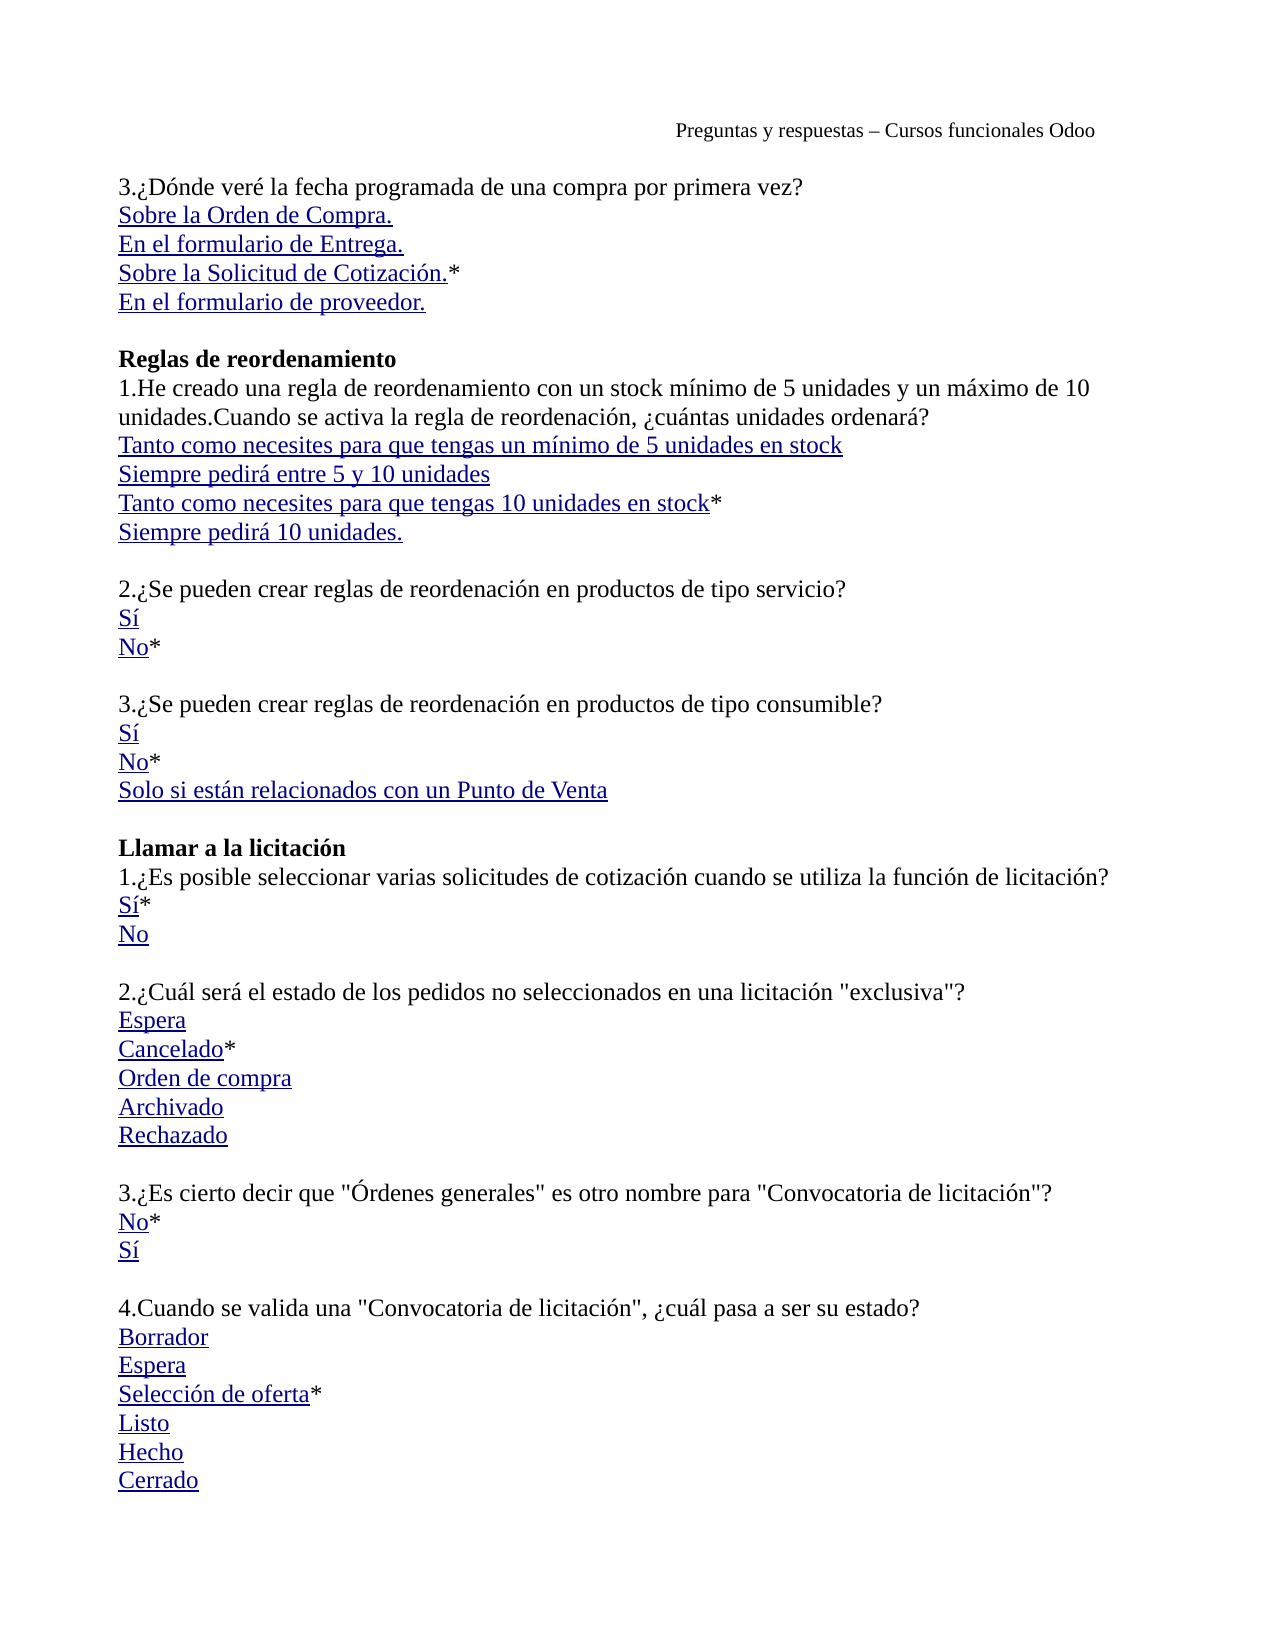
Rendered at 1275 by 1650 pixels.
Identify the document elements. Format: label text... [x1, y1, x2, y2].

text 1.He creado una regla de reordenamiento con un stock mínimo de 5 unidades y un máximo de 10 unidades.Cuando se activa la regla de reordenación, ¿cuántas unidades ordenará? [118, 373, 1157, 430]
text 3.¿Es cierto decir que "Órdenes generales" es otro nombre para "Convocatoria de licitación"? [118, 1178, 1157, 1207]
text Borrador [118, 1322, 1157, 1350]
text Sí* [118, 890, 1157, 919]
text Tanto como necesites para que tengas un mínimo de 5 unidades en stock [118, 430, 1157, 459]
text No* [118, 1207, 1157, 1235]
text Orden de compra [118, 1063, 1157, 1092]
text Listo [118, 1408, 1157, 1437]
text Sí [118, 718, 1157, 747]
text No* [118, 747, 1157, 775]
text Sí [118, 1235, 1157, 1264]
text 3.¿Se pueden crear reglas de reordenación en productos de tipo consumible? [118, 689, 1157, 718]
text En el formulario de Entrega. [118, 229, 1157, 258]
text Llamar a la licitación [118, 833, 1157, 862]
text Hecho [118, 1437, 1157, 1465]
text Rechazado [118, 1120, 1157, 1149]
text Cancelado* [118, 1034, 1157, 1063]
text 1.¿Es posible seleccionar varias solicitudes de cotización cuando se utiliza la función de licitación? [118, 862, 1157, 890]
text No* [118, 632, 1157, 660]
text Sí [118, 603, 1157, 632]
text Siempre pedirá 10 unidades. [118, 517, 1157, 545]
text Reglas de reordenamiento [118, 344, 1157, 373]
text Siempre pedirá entre 5 y 10 unidades [118, 459, 1157, 488]
text Espera [118, 1005, 1157, 1034]
text Selección de oferta* [118, 1379, 1157, 1408]
text No [118, 919, 1157, 948]
text Cerrado [118, 1465, 1157, 1494]
text Solo si están relacionados con un Punto de Venta [118, 775, 1157, 804]
text Espera [118, 1350, 1157, 1379]
text 2.¿Cuál será el estado de los pedidos no seleccionados en una licitación "exclusiva"? [118, 977, 1157, 1005]
text Tanto como necesites para que tengas 10 unidades en stock* [118, 488, 1157, 517]
text 2.¿Se pueden crear reglas de reordenación en productos de tipo servicio? [118, 574, 1157, 603]
text Sobre la Solicitud de Cotización.* [118, 258, 1157, 287]
text 3.¿Dónde veré la fecha programada de una compra por primera vez? Sobre la Orden de Compra. [118, 172, 1157, 229]
text En el formulario de proveedor. [118, 287, 1157, 315]
text Archivado [118, 1092, 1157, 1120]
text 4.Cuando se valida una "Convocatoria de licitación", ¿cuál pasa a ser su estado? [118, 1293, 1157, 1322]
